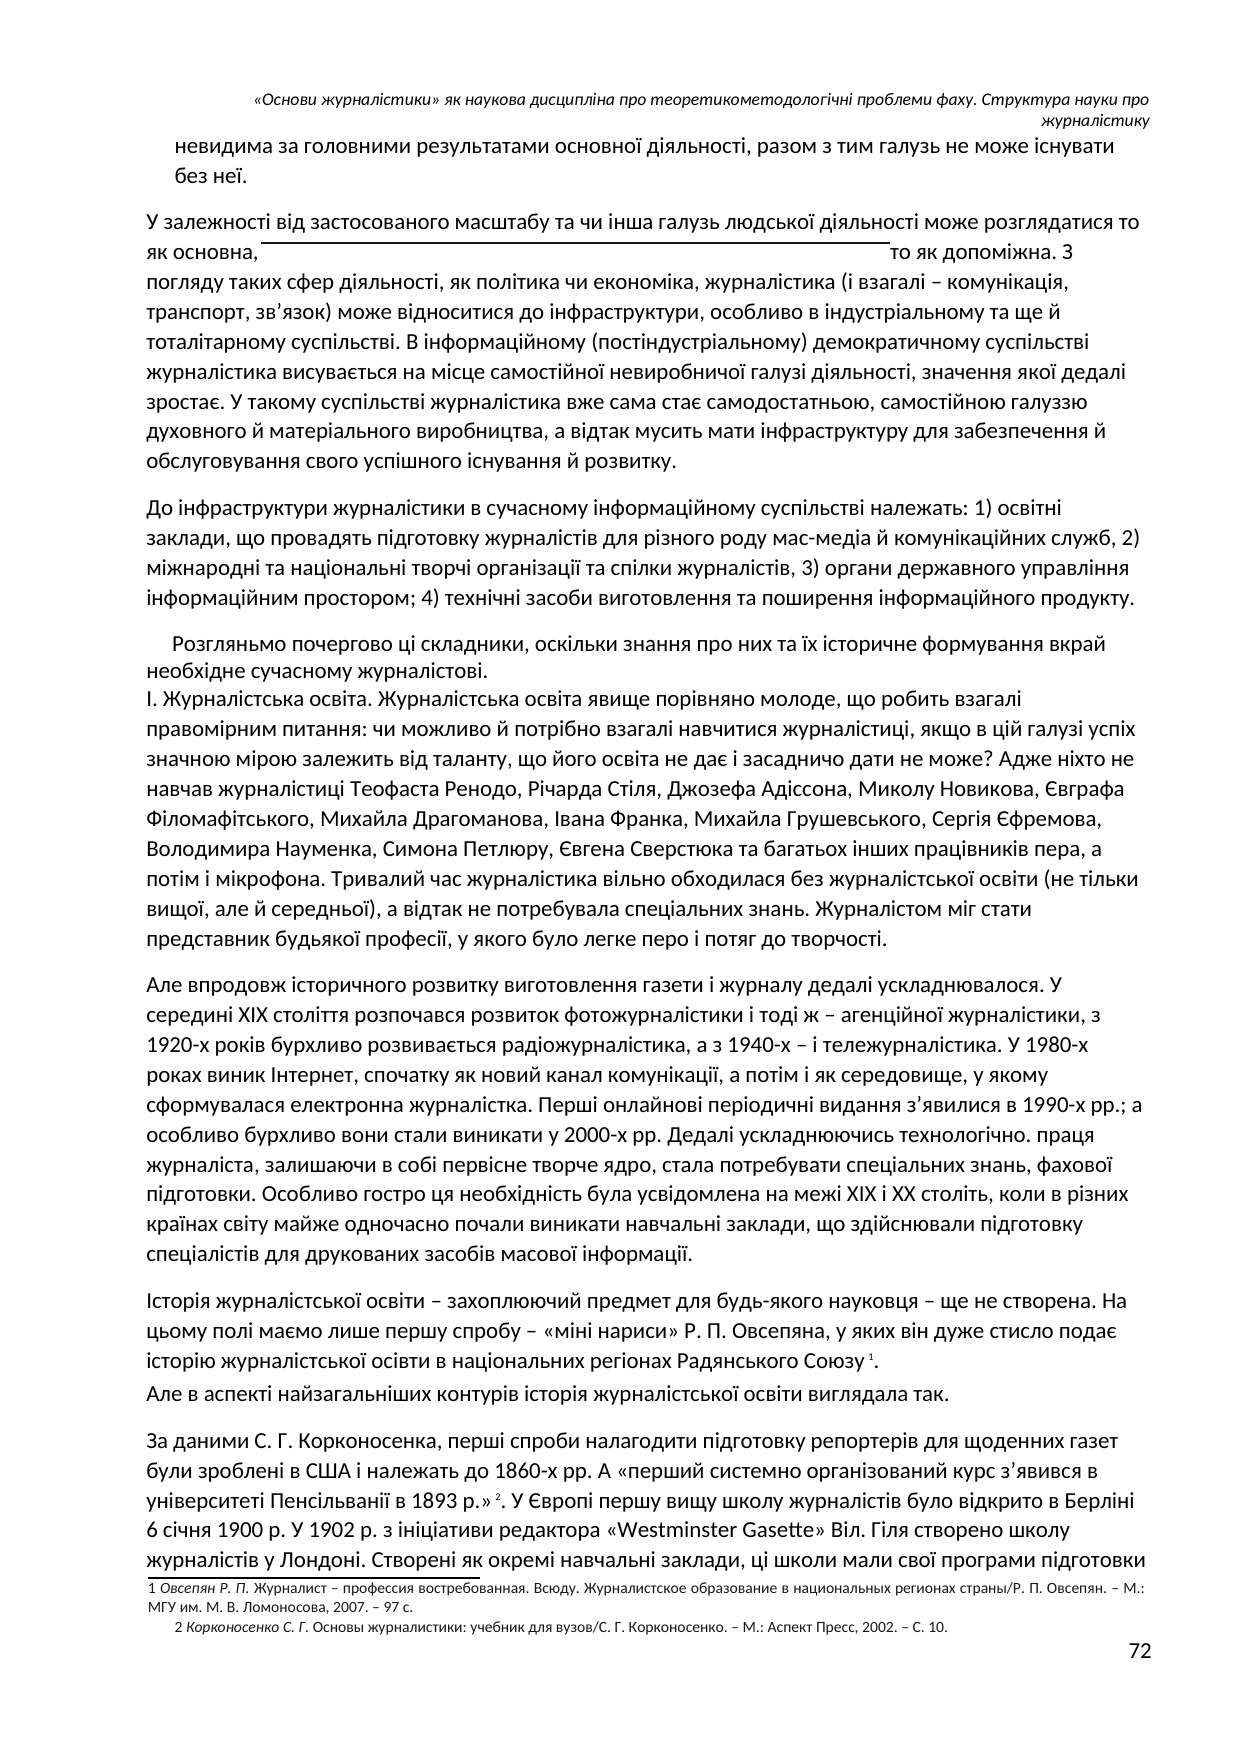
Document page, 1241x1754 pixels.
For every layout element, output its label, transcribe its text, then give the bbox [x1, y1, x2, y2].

text невидима за головними результатами основної діяльності, разом з тим галузь не може існувати без неї. [174, 131, 1148, 189]
text Розгляньмо почергово ці складники, оскільки знання про них та їх історичне формування вкрай необхідне сучасному журналістові. [146, 629, 1148, 684]
text Але впродовж історичного розвитку виготовлення газети і журналу дедалі ускладнювалося. У середині ХІХ століття розпочався розвиток фотожурналістики і тоді ж – агенційної журналістики, з 1920-х років бурхливо розвивається радіожурналістика, а з 1940-х – і тележурналістика. У 1980-х роках виник Інтернет, спочатку як новий канал комунікації, а потім і як середовище, у якому сформувалася електронна журналістка. Перші онлайнові періодичні видання з’явилися в 1990-х рр.; а особливо бурхливо вони стали виникати у 2000-х рр. Дедалі ускладнюючись технологічно. праця журналіста, залишаючи в собі первісне творче ядро, стала потребувати спеціальних знань, фахової підготовки. Особливо гостро ця необхідність була усвідомлена на межі ХІХ і ХХ століть, коли в різних країнах світу майже одночасно почали виникати навчальні заклади, що здійснювали підготовку спеціалістів для друкованих засобів масової інформації. [146, 970, 1148, 1267]
text Історія журналістської освіти – захоплюючий предмет для будь-якого науковця – ще не створена. На цьому полі маємо лише першу спробу – «міні нариси» Р. П. Овсепяна, у яких він дуже стисло подає історію журналістської осівти в національних регіонах Радянського Союзу . [146, 1286, 1148, 1374]
text І. Журналістська освіта. Журналістська освіта явище порівняно молоде, що робить взагалі правомірним питання: чи можливо й потрібно взагалі навчитися журналістиці, якщо в цій галузі успіх значною мірою залежить від таланту, що його освіта не дає і засадничо дати не може? Адже ніхто не навчав журналістиці Теофаста Ренодо, Річарда Стіля, Джозефа Адіссона, Миколу Новикова, Євграфа Філомафітського, Михайла Драгоманова, Івана Франка, Михайла Грушевського, Сергія Єфремова, Володимира Науменка, Симона Петлюру, Євгена Сверстюка та багатьох інших працівників пера, а потім і мікрофона. Тривалий час журналістика вільно обходилася без журналістської освіти (не тільки вищої, але й середньої), а відтак не потребувала спеціальних знань. Журналістом міг стати представник будьякої професії, у якого було легке перо і потяг до творчості. [146, 684, 1148, 952]
text Але в аспекті найзагальніших контурів історія журналістської освіти виглядала так. [146, 1379, 1148, 1407]
text У залежності від застосованого масштабу та чи інша галузь людської діяльності може розглядатися то як основна, то як допоміжна. З погляду таких сфер діяльності, як політика чи економіка, журналістика (і взагалі – комунікація, транспорт, зв’язок) може відноситися до інфраструктури, особливо в індустріальному та ще й тоталітарному суспільстві. В інформаційному (постіндустріальному) демократичному суспільстві журналістика висувається на місце самостійної невиробничої галузі діяльності, значення якої дедалі зростає. У такому суспільстві журналістика вже сама стає самодостатньою, самостійною галуззю духовного й матеріального виробництва, а відтак мусить мати інфраструктуру для забезпечення й обслуговування свого успішного існування й розвитку. [146, 207, 1148, 474]
text До інфраструктури журналістики в сучасному інформаційному суспільстві належать: 1) освітні заклади, що провадять підготовку журналістів для різного роду мас-медіа й комунікаційних служб, 2) міжнародні та національні творчі організації та спілки журналістів, 3) органи державного управління інформаційним простором; 4) технічні засоби виготовлення та поширення інформаційного продукту. [146, 493, 1148, 611]
text За даними С. Г. Корконосенка, перші спроби налагодити підготовку репортерів для щоденних газет були зроблені в США і належать до 1860-х рр. А «перший системно організований курс з’явився в університеті Пенсільванії в 1893 р.» . У Європі першу вищу школу журналістів було відкрито в Берліні 6 січня 1900 р. У 1902 р. з ініціативи редактора «Westminster Gasette» Віл. Гіля створено школу журналістів у Лондоні. Створені як окремі навчальні заклади, ці школи мали свої програми підготовки [146, 1426, 1148, 1573]
text Овсепян Р. П. Журналист – профессия востребованная. Всюду. Журналистское образование в национальных регионах страны/Р. П. Овсепян. – М.: МГУ им. М. В. Ломоносова, 2007. – 97 с. [148, 1578, 1147, 1617]
text Корконосенко С. Г. Основы журналистики: учебник для вузов/С. Г. Корконосенко. – М.: Аспект Пресс, 2002. – С. 10. [148, 1617, 1152, 1636]
